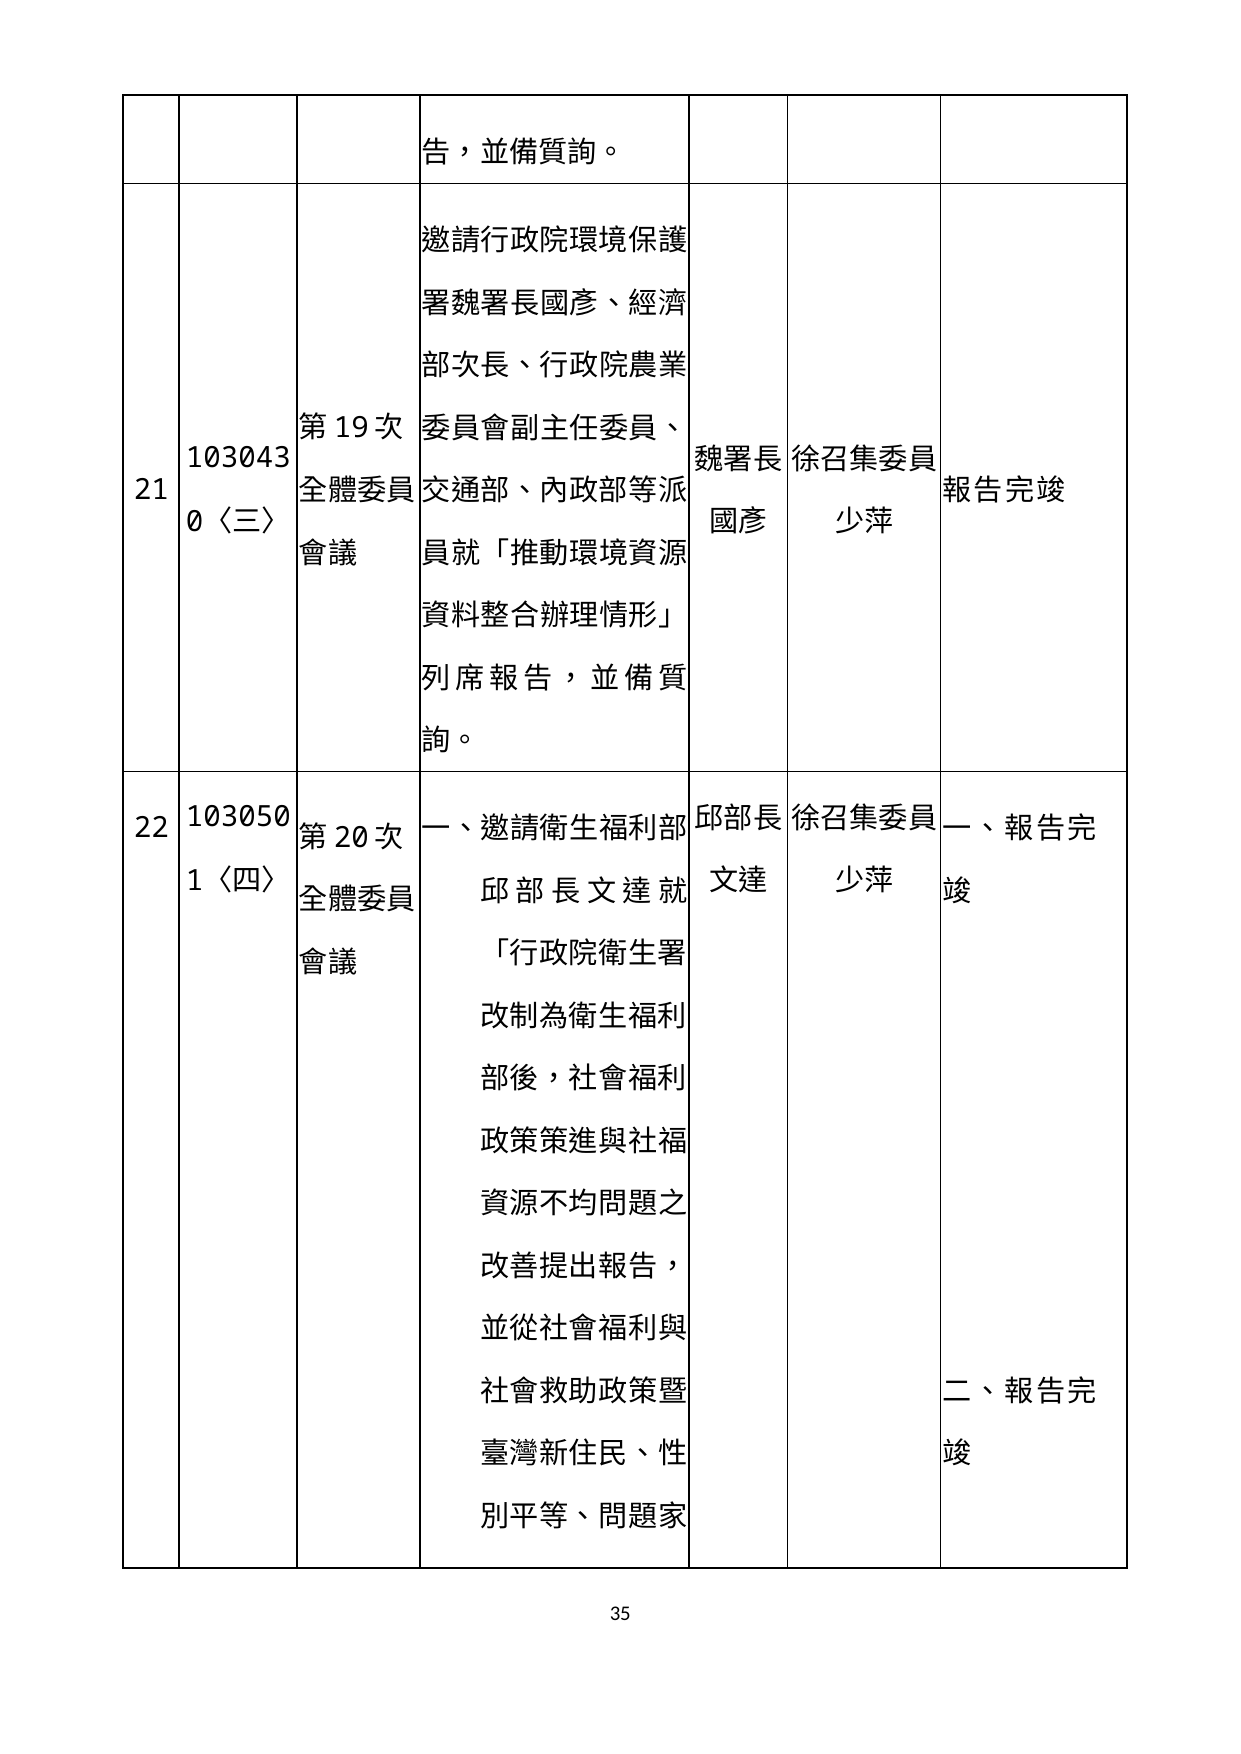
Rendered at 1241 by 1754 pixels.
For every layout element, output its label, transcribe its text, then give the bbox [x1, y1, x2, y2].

table_cell 1030430〈三〉 [180, 184, 296, 771]
table_cell 22 [124, 772, 178, 1567]
table_cell [941, 96, 1126, 182]
table_cell 第20次全體委員會議 [298, 772, 419, 1567]
table_cell 一、報告完竣 二、報告完竣 [941, 772, 1126, 1567]
table_cell 1030501〈四〉 [180, 772, 296, 1567]
table_cell [788, 96, 940, 182]
table_cell 徐召集委員少萍 [788, 184, 940, 771]
table_cell [690, 96, 787, 182]
table_cell 報告完竣 [941, 184, 1126, 771]
table_cell 魏署長國彥 [690, 184, 787, 771]
table_cell 邀請行政院環境保護署魏署長國彥、經濟部次長、行政院農業委員會副主任委員、交通部、內政部等派員就「推動環境資源資料整合辦理情形」列席報告，並備質詢。 [421, 184, 688, 771]
table_cell 一、邀請衛生福利部邱部長文達就「行政院衛生署改制為衛生福利部後，社會福利政策策進與社福資源不均問題之改善提出報告，並從社會福利與社會救助政策暨臺灣新住民、性別平等、問題家 [421, 772, 688, 1567]
table_cell 21 [124, 184, 178, 771]
table_cell 邱部長文達 [690, 772, 787, 1567]
table_cell 告，並備質詢。 [421, 96, 688, 182]
table_cell [124, 96, 178, 182]
table_cell [298, 96, 419, 182]
table_cell [180, 96, 296, 182]
table_cell 徐召集委員少萍 [788, 772, 940, 1567]
table_cell 第19次全體委員會議 [298, 184, 419, 771]
